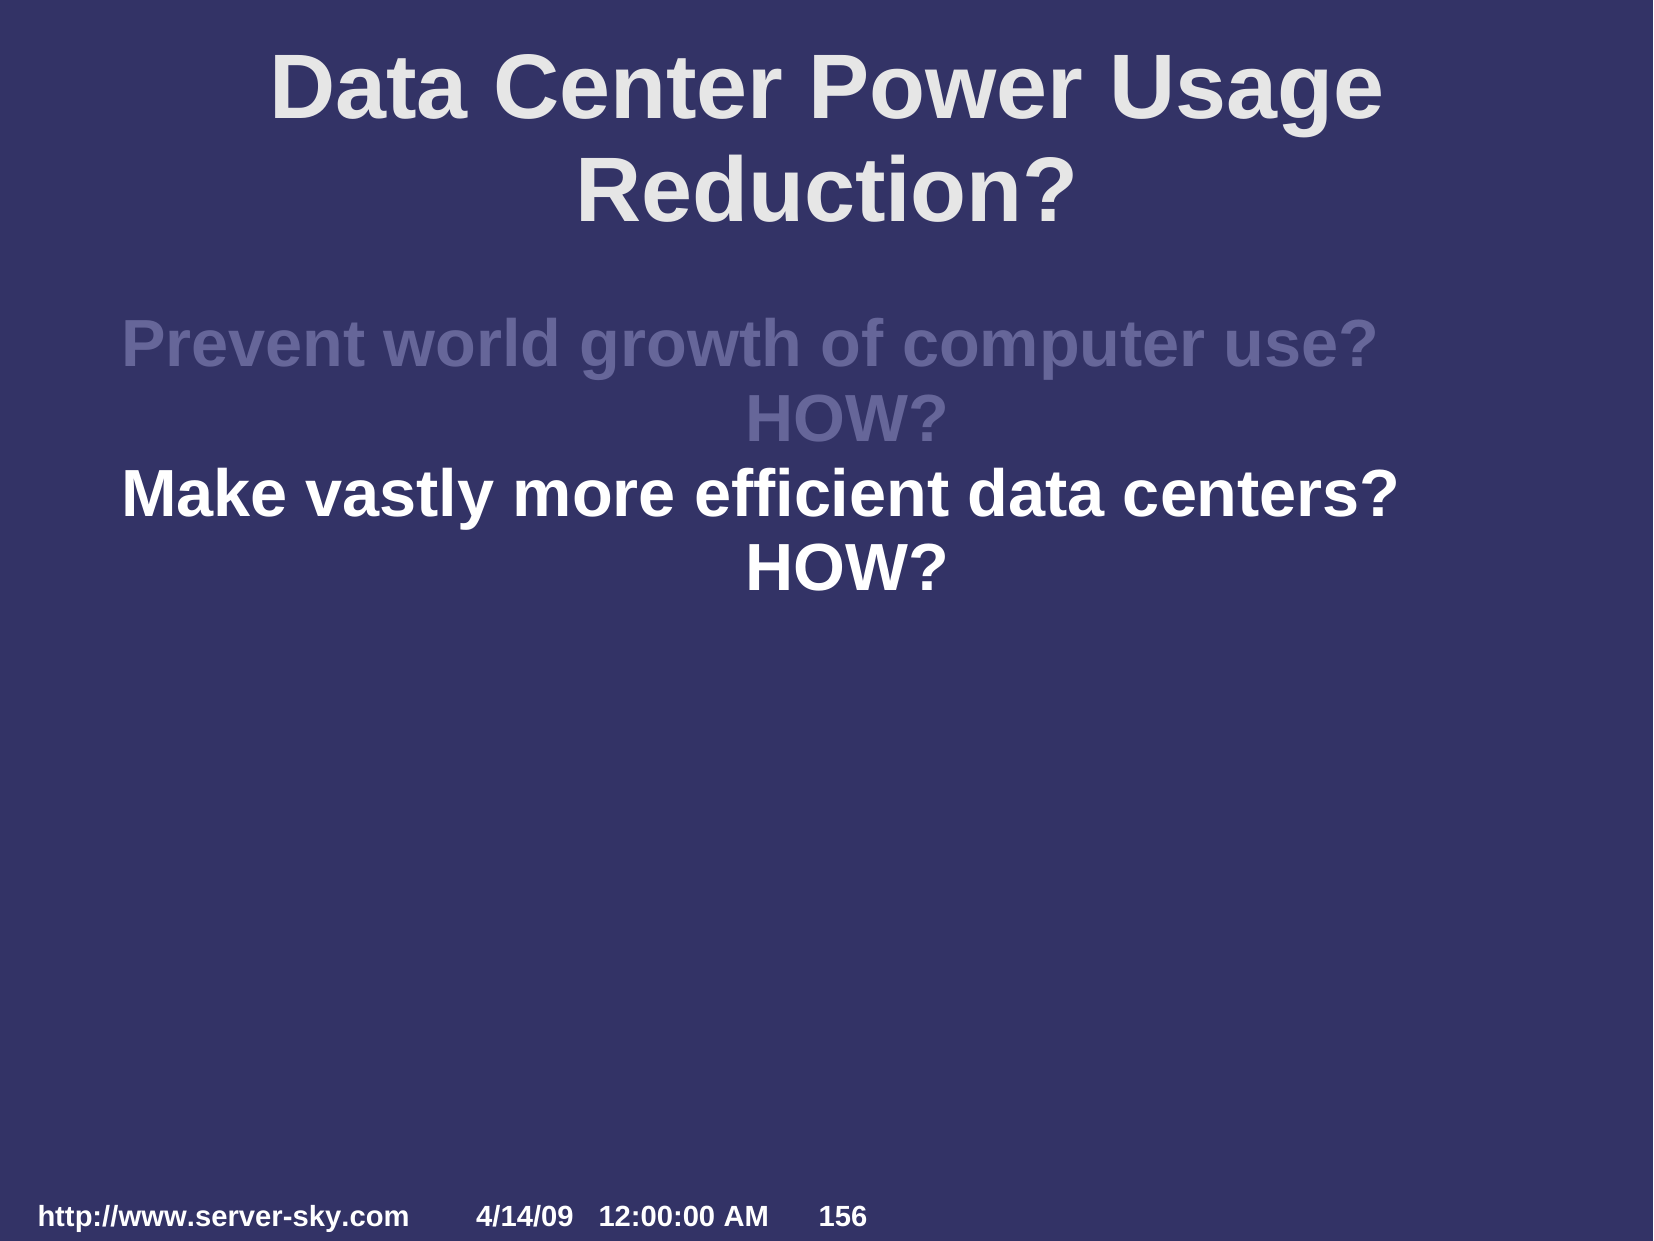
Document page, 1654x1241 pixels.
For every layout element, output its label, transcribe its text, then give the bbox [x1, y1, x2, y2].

list Prevent world growth of computer use? HOW? Make vastly more efficient data centers? HOW? [109, 231, 1575, 937]
title Data Center Power Usage Reduction? [121, 0, 1534, 231]
